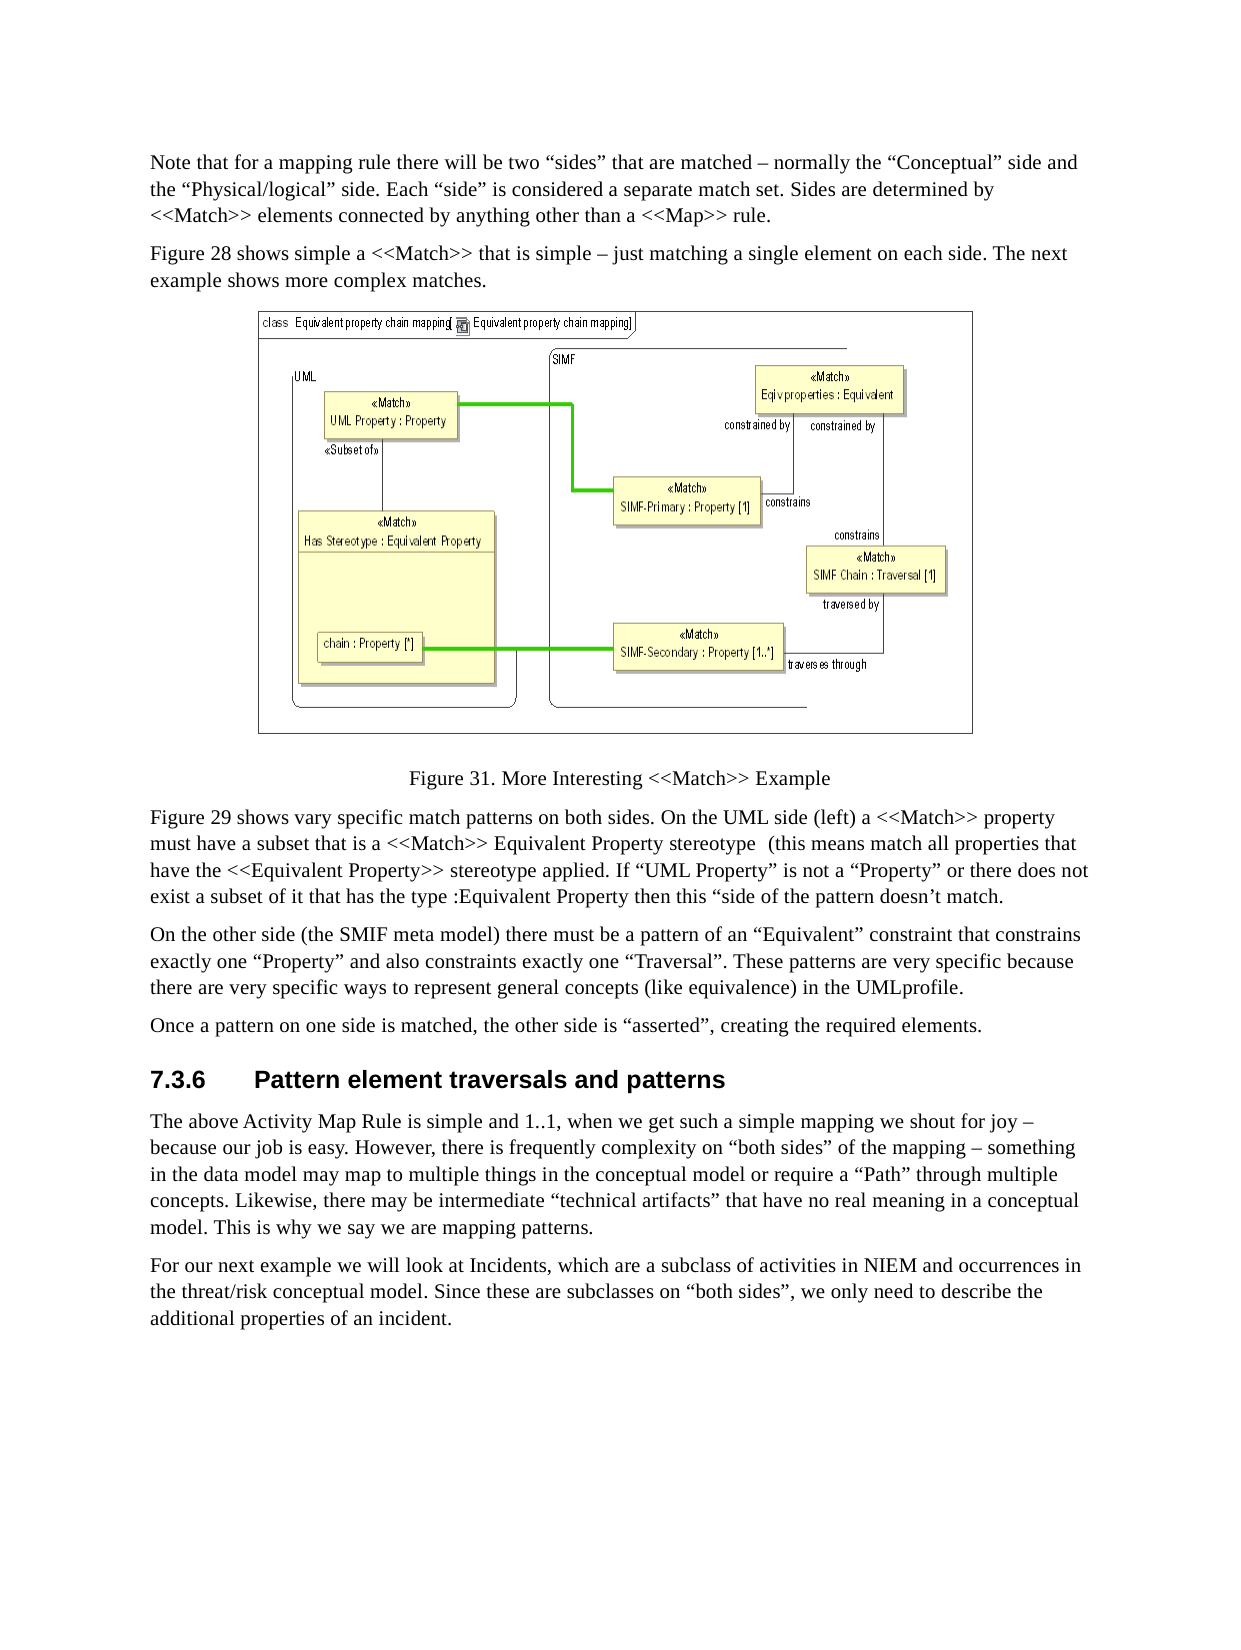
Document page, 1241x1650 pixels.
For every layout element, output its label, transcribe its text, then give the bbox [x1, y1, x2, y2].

text Figure 29 shows vary specific match patterns on both sides. On the UML side (left) a <<Match>> property must have a subset that is a <<Match>> Equivalent Property stereotype (this means match all properties that have the <<Equivalent Property>> stereotype applied. If “UML Property” is not a “Property” or there does not exist a subset of it that has the type :Equivalent Property then this “side of the pattern doesn’t match. [150, 804, 1090, 908]
picture [253, 305, 987, 752]
text For our next example we will look at Incidents, which are a subclass of activities in NIEM and occurrences in the threat/risk conceptual model. Since these are subclasses on “both sides”, we only need to describe the additional properties of an incident. [150, 1253, 1090, 1330]
subtitle Pattern element traversals and patterns [150, 1065, 1090, 1094]
text The above Activity Map Rule is simple and 1..1, when we get such a simple mapping we shout for joy – because our job is easy. However, there is frequently complexity on “both sides” of the mapping – something in the data model may map to multiple things in the conceptual model or require a “Path” through multiple concepts. Likewise, there may be intermediate “technical artifacts” that have no real meaning in a conceptual model. This is why we say we are mapping patterns. [150, 1109, 1090, 1239]
text Once a pattern on one side is matched, the other side is “asserted”, creating the required elements. [150, 1013, 1090, 1037]
text On the other side (the SMIF meta model) there must be a pattern of an “Equivalent” constraint that constrains exactly one “Property” and also constraints exactly one “Traversal”. These patterns are very specific because there are very specific ways to represent general concepts (like equivalence) in the UMLprofile. [150, 922, 1090, 999]
text Note that for a mapping rule there will be two “sides” that are matched – normally the “Conceptual” side and the “Physical/logical” side. Each “side” is considered a separate match set. Sides are determined by <<Match>> elements connected by anything other than a <<Map>> rule. [150, 150, 1090, 227]
text Figure 31. More Interesting <<Match>> Example [150, 766, 1090, 790]
text Figure 28 shows simple a <<Match>> that is simple – just matching a single element on each side. The next example shows more complex matches. [150, 241, 1090, 292]
